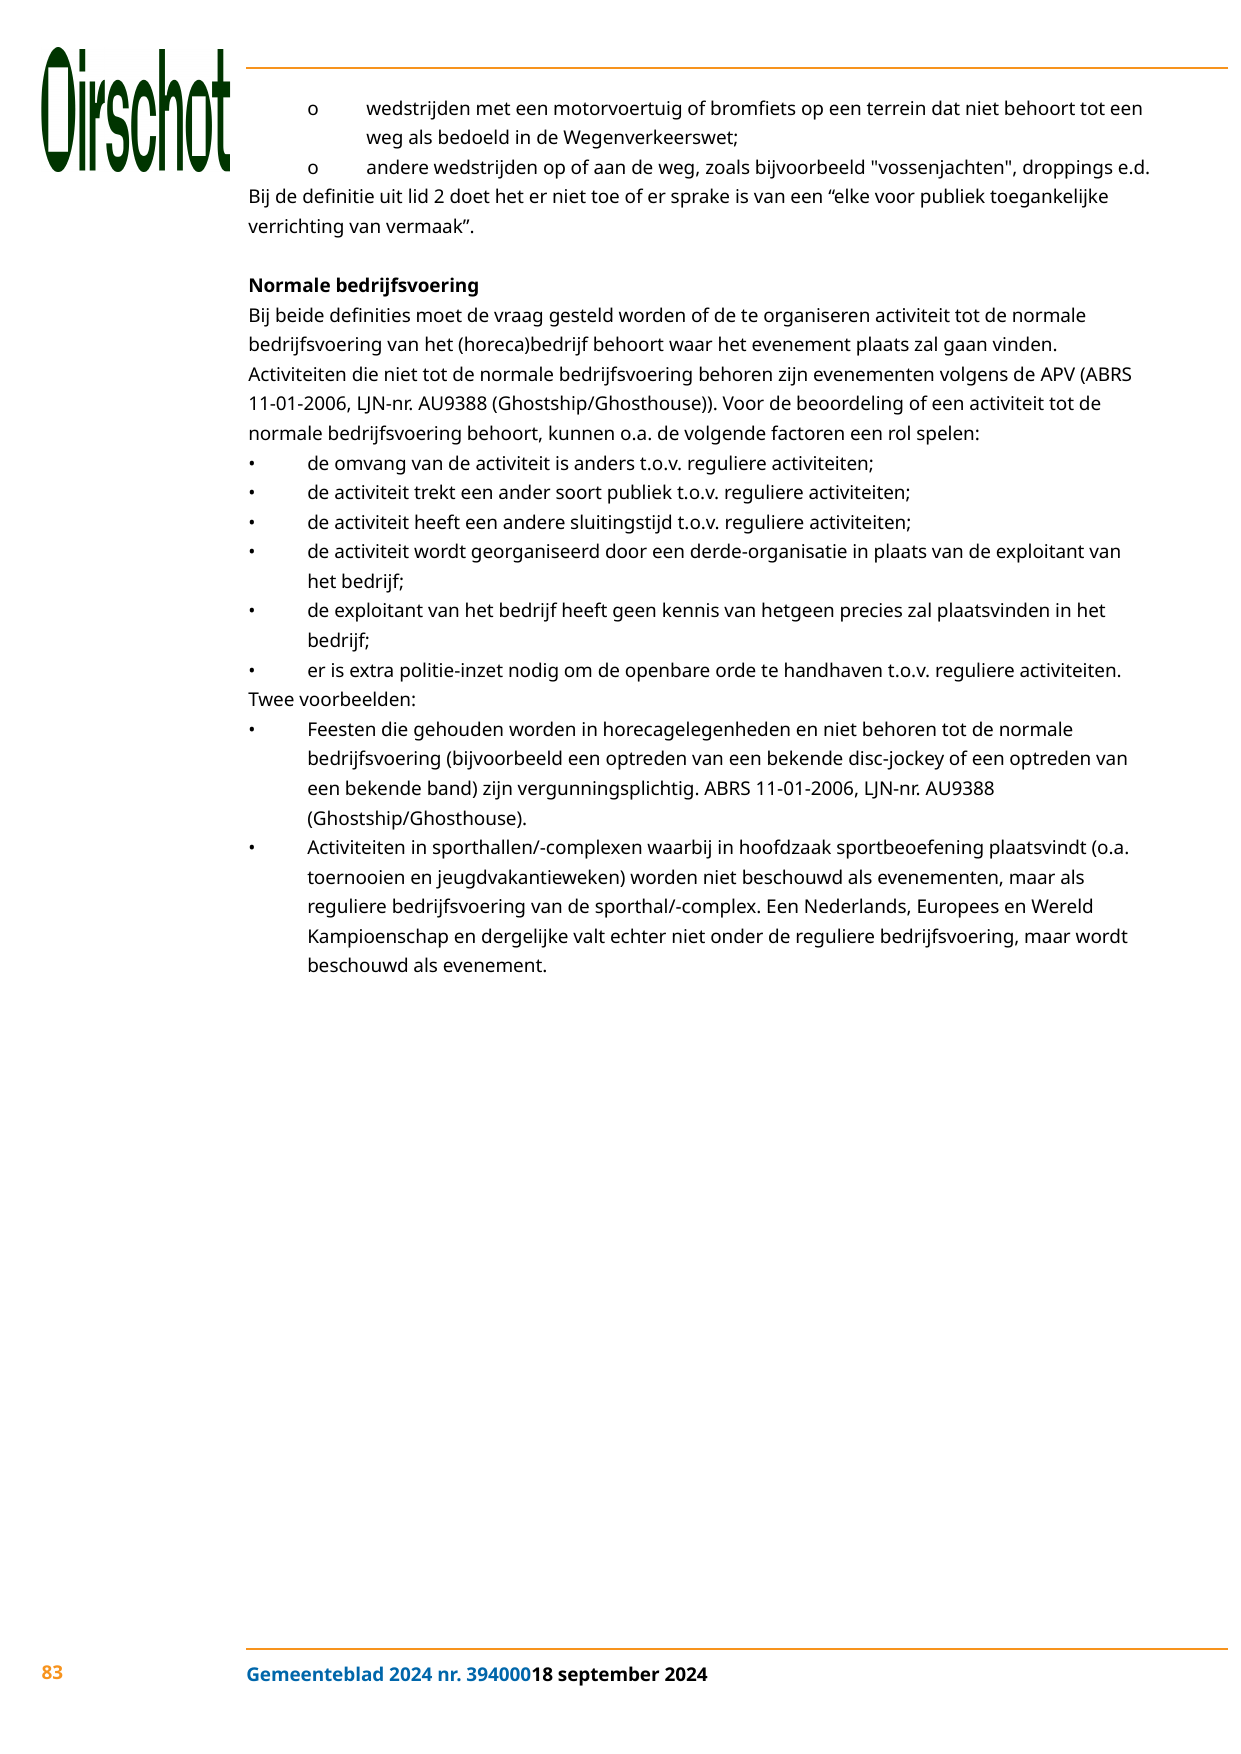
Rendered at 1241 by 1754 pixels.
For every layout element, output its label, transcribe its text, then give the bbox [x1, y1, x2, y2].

list er is extra politie-inzet nodig om de openbare orde te handhaven t.o.v. reguliere activiteiten. [248, 657, 1152, 683]
list andere wedstrijden op of aan de weg, zoals bijvoorbeeld "vossenjachten", droppings e.d. [307, 154, 1152, 180]
text Bij de definitie uit lid 2 doet het er niet toe of er sprake is van een “elke voor publiek toegankelijke verrichting van vermaak”. [248, 183, 1152, 239]
list de exploitant van het bedrijf heeft geen kennis van hetgeen precies zal plaatsvinden in het bedrijf; [248, 598, 1152, 653]
list Feesten die gehouden worden in horecagelegenheden en niet behoren tot de normale bedrijfsvoering (bijvoorbeeld een optreden van een bekende disc-jockey of een optreden van een bekende band) zijn vergunningsplichtig. ABRS 11-01-2006, LJN-nr. AU9388 (Ghostship/Ghosthouse). [248, 716, 1152, 831]
list de activiteit wordt georganiseerd door een derde-organisatie in plaats van de exploitant van het bedrijf; [248, 538, 1152, 594]
text Bij beide definities moet de vraag gesteld worden of de te organiseren activiteit tot de normale bedrijfsvoering van het (horeca)bedrijf behoort waar het evenement plaats zal gaan vinden. Activiteiten die niet tot de normale bedrijfsvoering behoren zijn evenementen volgens de APV (ABRS 11-01-2006, LJN-nr. AU9388 (Ghostship/Ghosthouse)). Voor de beoordeling of een activiteit tot de normale bedrijfsvoering behoort, kunnen o.a. de volgende factoren een rol spelen: [248, 302, 1152, 446]
picture [41, 47, 231, 172]
list de activiteit trekt een ander soort publiek t.o.v. reguliere activiteiten; [248, 479, 1152, 505]
list Activiteiten in sporthallen/-complexen waarbij in hoofdzaak sportbeoefening plaatsvindt (o.a. toernooien en jeugdvakantieweken) worden niet beschouwd als evenementen, maar als reguliere bedrijfsvoering van de sporthal/-complex. Een Nederlands, Europees en Wereld Kampioenschap en dergelijke valt echter niet onder de reguliere bedrijfsvoering, maar wordt beschouwd als evenement. [248, 834, 1152, 978]
list wedstrijden met een motorvoertuig of bromfiets op een terrein dat niet behoort tot een weg als bedoeld in de Wegenverkeerswet; [307, 95, 1152, 150]
list de activiteit heeft een andere sluitingstijd t.o.v. reguliere activiteiten; [248, 509, 1152, 535]
text Normale bedrijfsvoering [248, 272, 1152, 298]
list de omvang van de activiteit is anders t.o.v. reguliere activiteiten; [248, 450, 1152, 476]
text Twee voorbeelden: [248, 686, 1152, 712]
